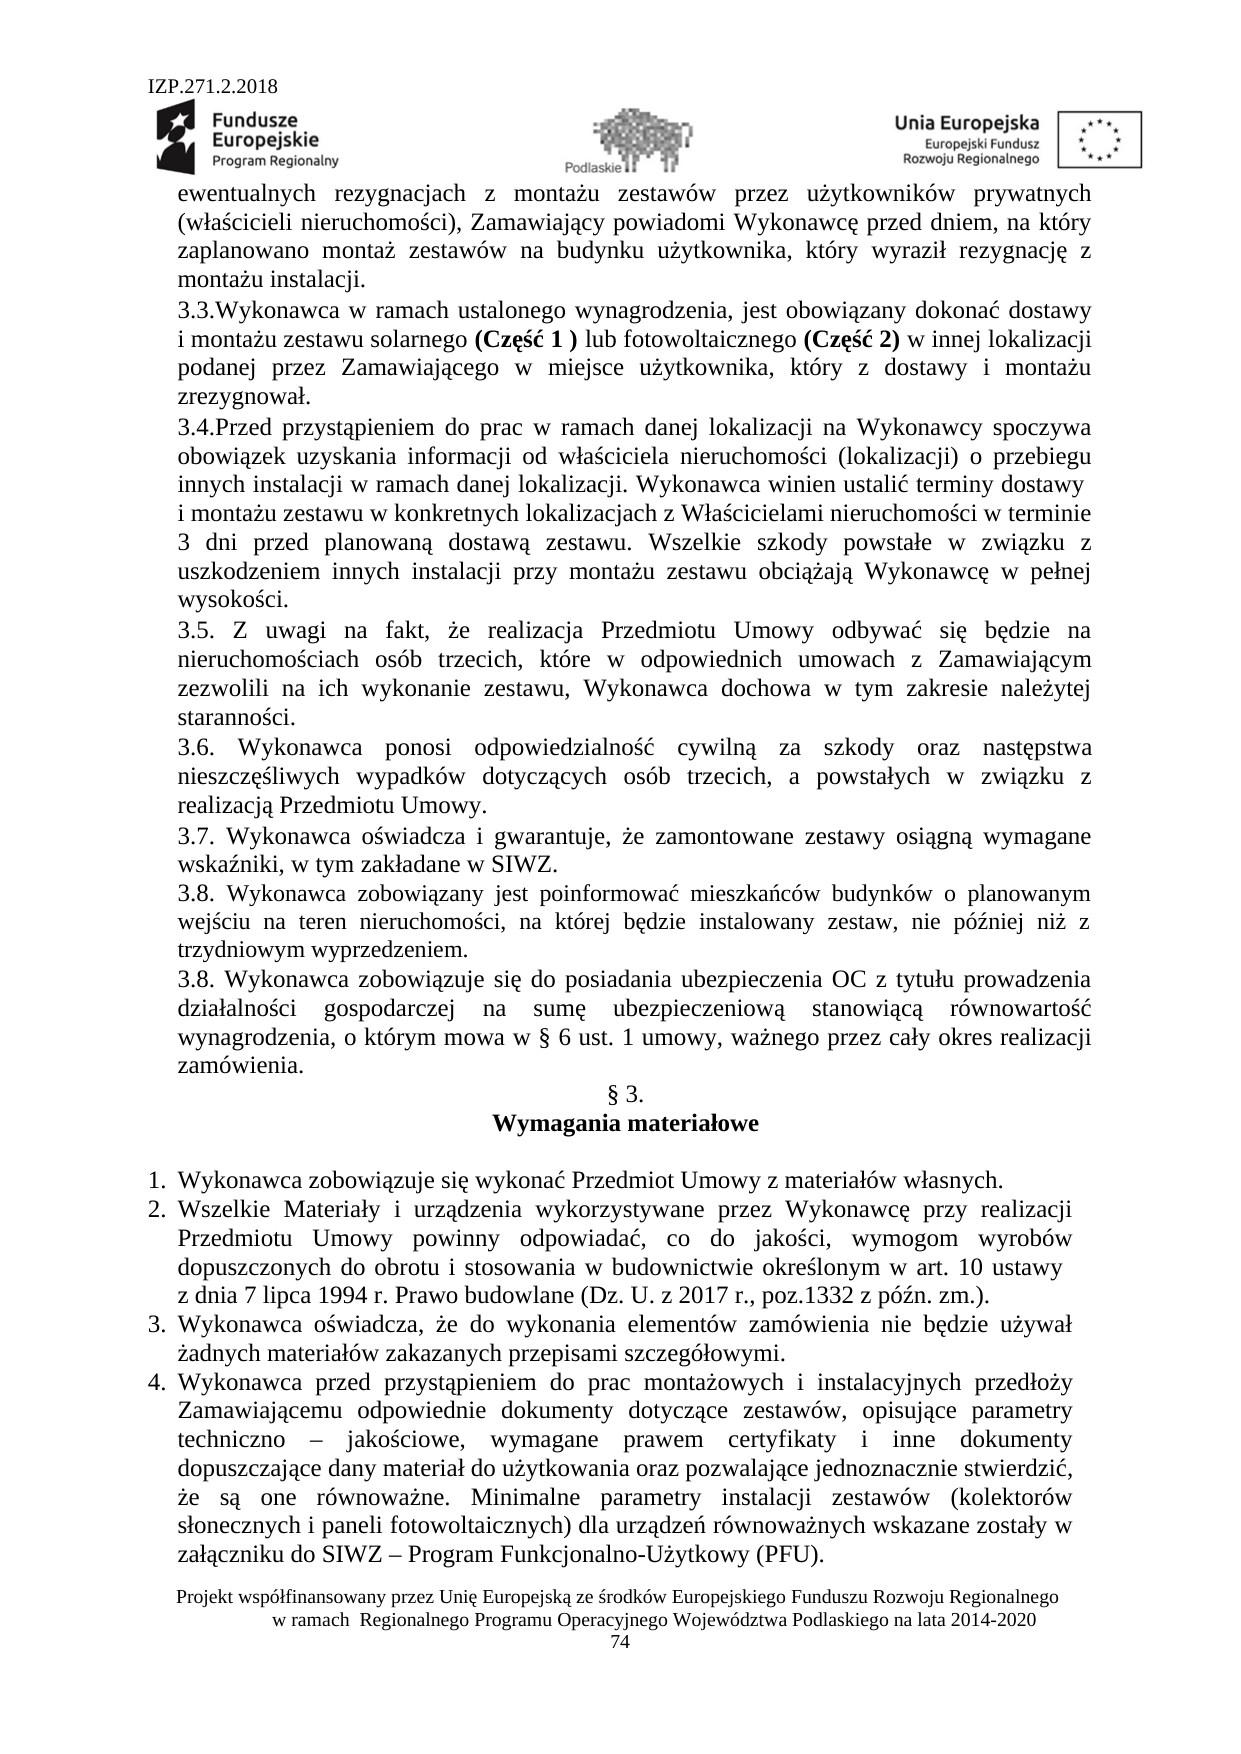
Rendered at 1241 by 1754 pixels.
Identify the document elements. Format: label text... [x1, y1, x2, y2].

text 3.7. Wykonawca oświadcza i gwarantuje, że zamontowane zestawy osiągną wymagane wskaźniki, w tym zakładane w SIWZ. [177, 821, 1092, 878]
text 3.8. Wykonawca zobowiązuje się do posiadania ubezpieczenia OC z tytułu prowadzenia działalności gospodarczej na sumę ubezpieczeniową stanowiącą równowartość wynagrodzenia, o którym mowa w § 6 ust. 1 umowy, ważnego przez cały okres realizacji zamówienia. [177, 964, 1092, 1079]
text 1. Wykonawca zobowiązuje się wykonać Przedmiot Umowy z materiałów własnych. [148, 1166, 1073, 1194]
text 3. Wykonawca oświadcza, że do wykonania elementów zamówienia nie będzie używał żadnych materiałów zakazanych przepisami szczegółowymi. [148, 1309, 1073, 1367]
text 3.6. Wykonawca ponosi odpowiedzialność cywilną za szkody oraz następstwa nieszczęśliwych wypadków dotyczących osób trzecich, a powstałych w związku z realizacją Przedmiotu Umowy. [177, 732, 1092, 819]
text 3.3.Wykonawca w ramach ustalonego wynagrodzenia, jest obowiązany dokonać dostawy i montażu zestawu solarnego (Część 1 ) lub fotowoltaicznego (Część 2) w innej lokalizacji podanej przez Zamawiającego w miejsce użytkownika, który z dostawy i montażu zrezygnował. [177, 295, 1092, 410]
text 3.8. Wykonawca zobowiązany jest poinformować mieszkańców budynków o planowanym wejściu na teren nieruchomości, na której będzie instalowany zestaw, nie później niż z trzydniowym wyprzedzeniem. [177, 878, 1092, 962]
text 4. Wykonawca przed przystąpieniem do prac montażowych i instalacyjnych przedłoży Zamawiającemu odpowiednie dokumenty dotyczące zestawów, opisujące parametry techniczno – jakościowe, wymagane prawem certyfikaty i inne dokumenty dopuszczające dany materiał do użytkowania oraz pozwalające jednoznacznie stwierdzić, że są one równoważne. Minimalne parametry instalacji zestawów (kolektorów słonecznych i paneli fotowoltaicznych) dla urządzeń równoważnych wskazane zostały w załączniku do SIWZ – Program Funkcjonalno-Użytkowy (PFU). [148, 1367, 1073, 1568]
text 3.5. Z uwagi na fakt, że realizacja Przedmiotu Umowy odbywać się będzie na nieruchomościach osób trzecich, które w odpowiednich umowach z Zamawiającym zezwolili na ich wykonanie zestawu, Wykonawca dochowa w tym zakresie należytej staranności. [177, 615, 1092, 730]
text 2. Wszelkie Materiały i urządzenia wykorzystywane przez Wykonawcę przy realizacji Przedmiotu Umowy powinny odpowiadać, co do jakości, wymogom wyrobów dopuszczonych do obrotu i stosowania w budownictwie określonym w art. 10 ustawy z dnia 7 lipca 1994 r. Prawo budowlane (Dz. U. z 2017 r., poz.1332 z późn. zm.). [148, 1194, 1073, 1309]
text § 3. [177, 1079, 1073, 1108]
text Wymagania materiałowe [177, 1108, 1073, 1137]
text 3.4.Przed przystąpieniem do prac w ramach danej lokalizacji na Wykonawcy spoczywa obowiązek uzyskania informacji od właściciela nieruchomości (lokalizacji) o przebiegu innych instalacji w ramach danej lokalizacji. Wykonawca winien ustalić terminy dostawy i montażu zestawu w konkretnych lokalizacjach z Właścicielami nieruchomości w terminie 3 dni przed planowaną dostawą zestawu. Wszelkie szkody powstałe w związku z uszkodzeniem innych instalacji przy montażu zestawu obciążają Wykonawcę w pełnej wysokości. [177, 412, 1092, 613]
text ewentualnych rezygnacjach z montażu zestawów przez użytkowników prywatnych (właścicieli nieruchomości), Zamawiający powiadomi Wykonawcę przed dniem, na który zaplanowano montaż zestawów na budynku użytkownika, który wyraził rezygnację z montażu instalacji. [177, 178, 1092, 293]
